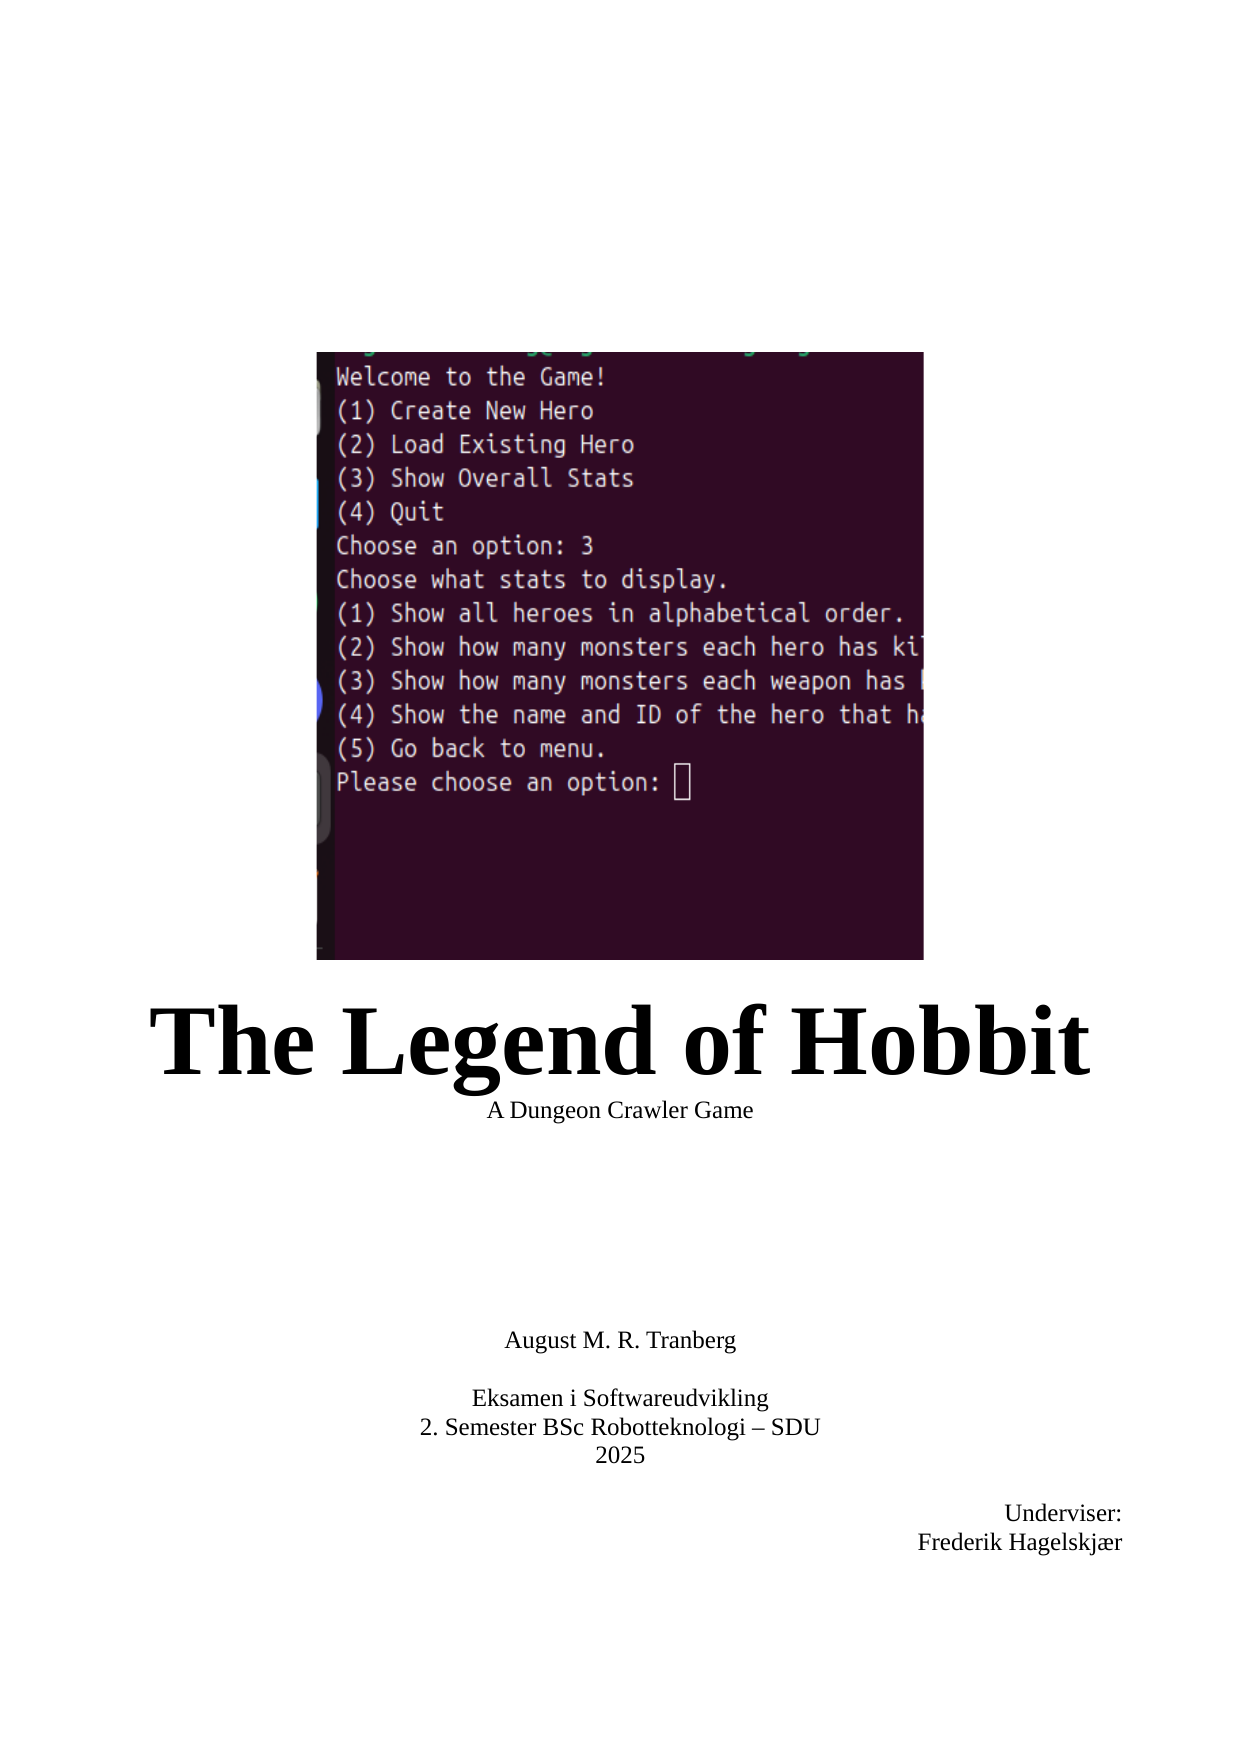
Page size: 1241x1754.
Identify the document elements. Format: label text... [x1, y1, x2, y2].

text 2025 [118, 1441, 1122, 1469]
text Underviser: [118, 1498, 1122, 1527]
text August M. R. Tranberg [118, 1326, 1122, 1354]
picture [316, 352, 924, 960]
text Eksamen i Softwareudvikling [118, 1383, 1122, 1412]
text A Dungeon Crawler Game [118, 1096, 1122, 1124]
text 2. Semester BSc Robotteknologi – SDU [118, 1412, 1122, 1441]
text Frederik Hagelskjær [118, 1527, 1122, 1556]
text The Legend of Hobbit [118, 981, 1122, 1096]
